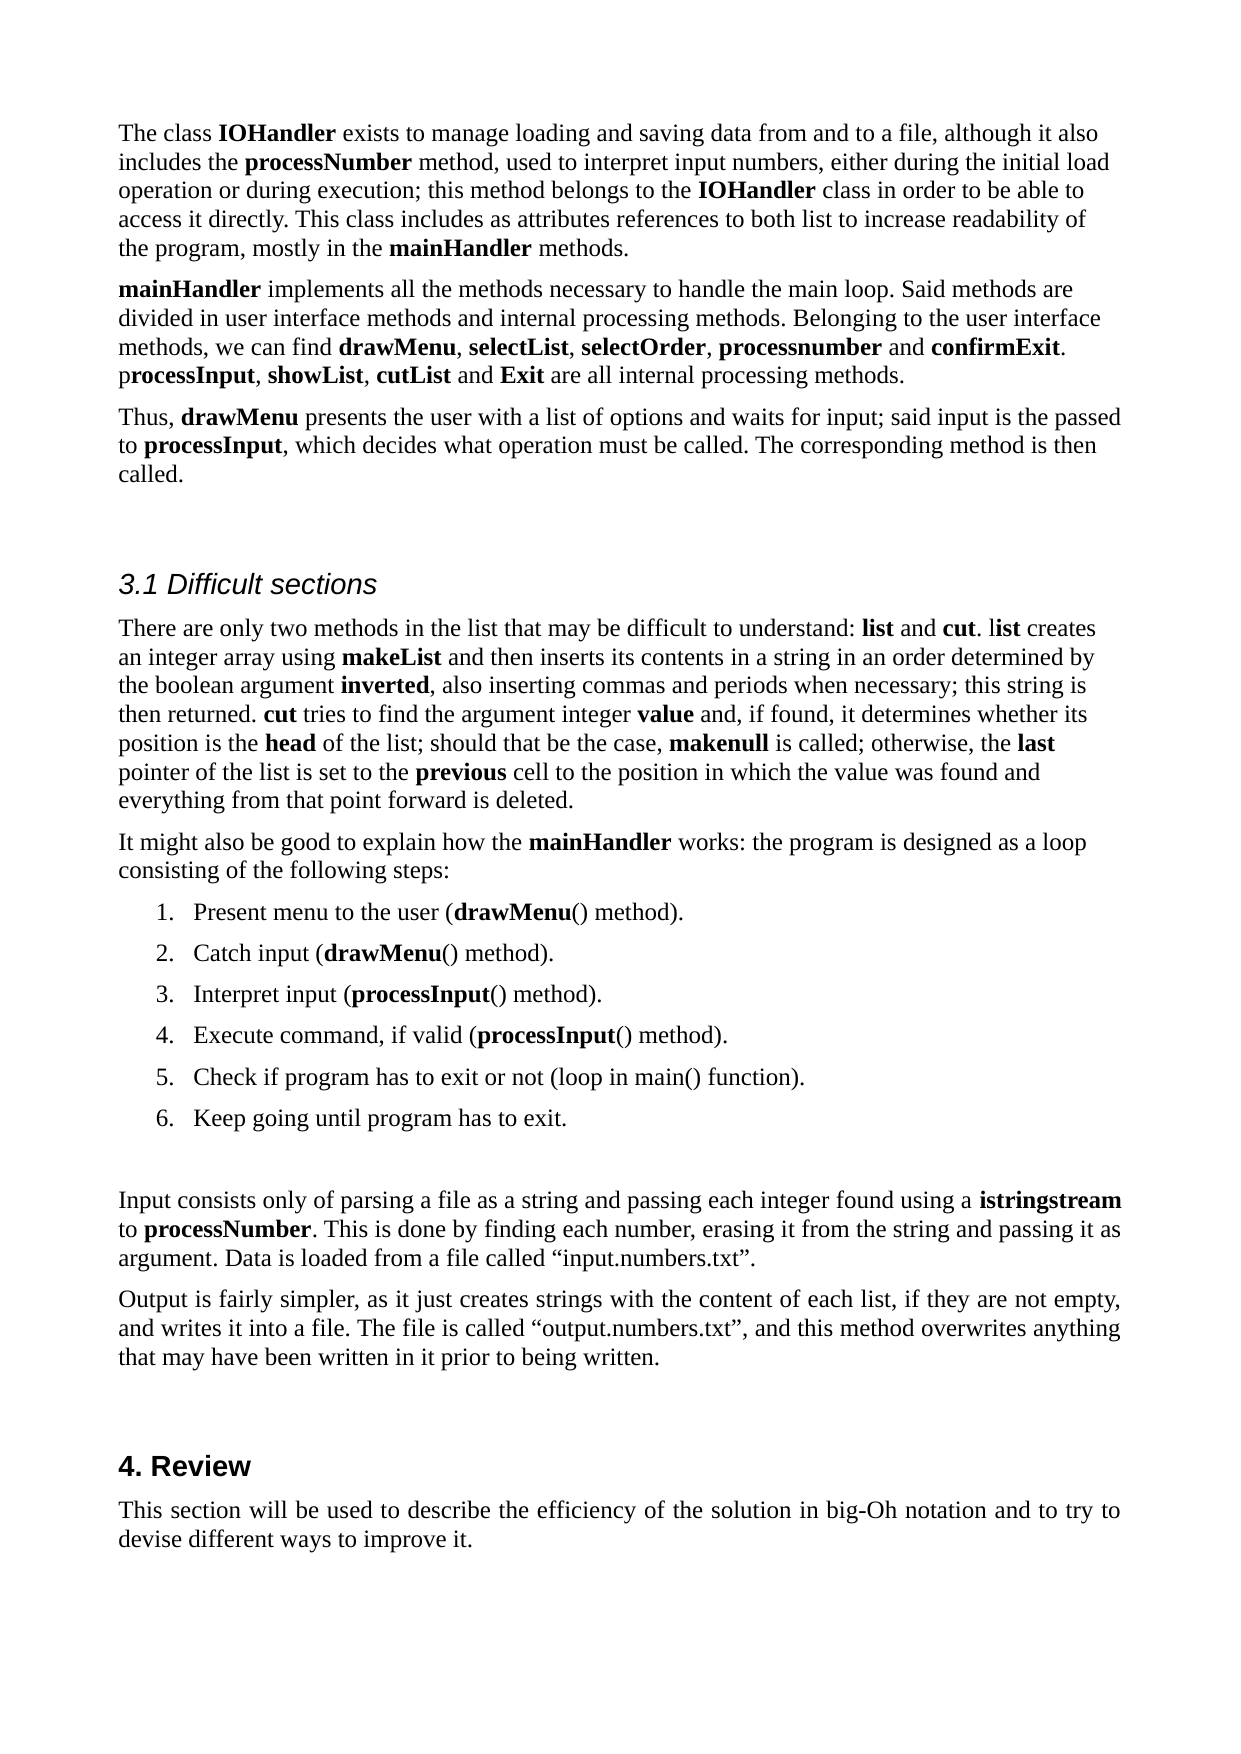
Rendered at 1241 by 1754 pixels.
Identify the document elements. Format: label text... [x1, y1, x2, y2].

list Check if program has to exit or not (loop in main() function). [156, 1062, 1122, 1090]
text The class IOHandler exists to manage loading and saving data from and to a file, although it also includes the processNumber method, used to interpret input numbers, either during the initial load operation or during execution; this method belongs to the IOHandler class in order to be able to access it directly. This class includes as attributes references to both list to increase readability of the program, mostly in the mainHandler methods. [118, 118, 1122, 262]
text It might also be good to explain how the mainHandler works: the program is designed as a loop consisting of the following steps: [118, 827, 1122, 884]
list Keep going until program has to exit. [156, 1103, 1122, 1132]
text mainHandler implements all the methods necessary to handle the main loop. Said methods are divided in user interface methods and internal processing methods. Belonging to the user interface methods, we can find drawMenu, selectList, selectOrder, processnumber and confirmExit. processInput, showList, cutList and Exit are all internal processing methods. [118, 274, 1122, 389]
list Interpret input (processInput() method). [156, 979, 1122, 1008]
text This section will be used to describe the efficiency of the solution in big-Oh notation and to try to devise different ways to improve it. [118, 1495, 1122, 1553]
subtitle 3.1 Difficult sections [118, 567, 1122, 600]
list Present menu to the user (drawMenu() method). [156, 897, 1122, 925]
list Execute command, if valid (processInput() method). [156, 1020, 1122, 1049]
list Catch input (drawMenu() method). [156, 938, 1122, 967]
text There are only two methods in the list that may be difficult to understand: list and cut. list creates an integer array using makeList and then inserts its contents in a string in an order determined by the boolean argument inverted, also inserting commas and periods when necessary; this string is then returned. cut tries to find the argument integer value and, if found, it determines whether its position is the head of the list; should that be the case, makenull is called; otherwise, the last pointer of the list is set to the previous cell to the position in which the value was found and everything from that point forward is deleted. [118, 613, 1122, 814]
text Input consists only of parsing a file as a string and passing each integer found using a istringstream to processNumber. This is done by finding each number, erasing it from the string and passing it as argument. Data is loaded from a file called “input.numbers.txt”. [118, 1185, 1122, 1272]
text Thus, drawMenu presents the user with a list of options and waits for input; said input is the passed to processInput, which decides what operation must be called. The corresponding method is then called. [118, 402, 1122, 488]
text Output is fairly simpler, as it just creates strings with the content of each list, if they are not empty, and writes it into a file. The file is called “output.numbers.txt”, and this method overwrites anything that may have been written in it prior to being written. [118, 1284, 1122, 1370]
subtitle 4. Review [118, 1449, 1122, 1483]
